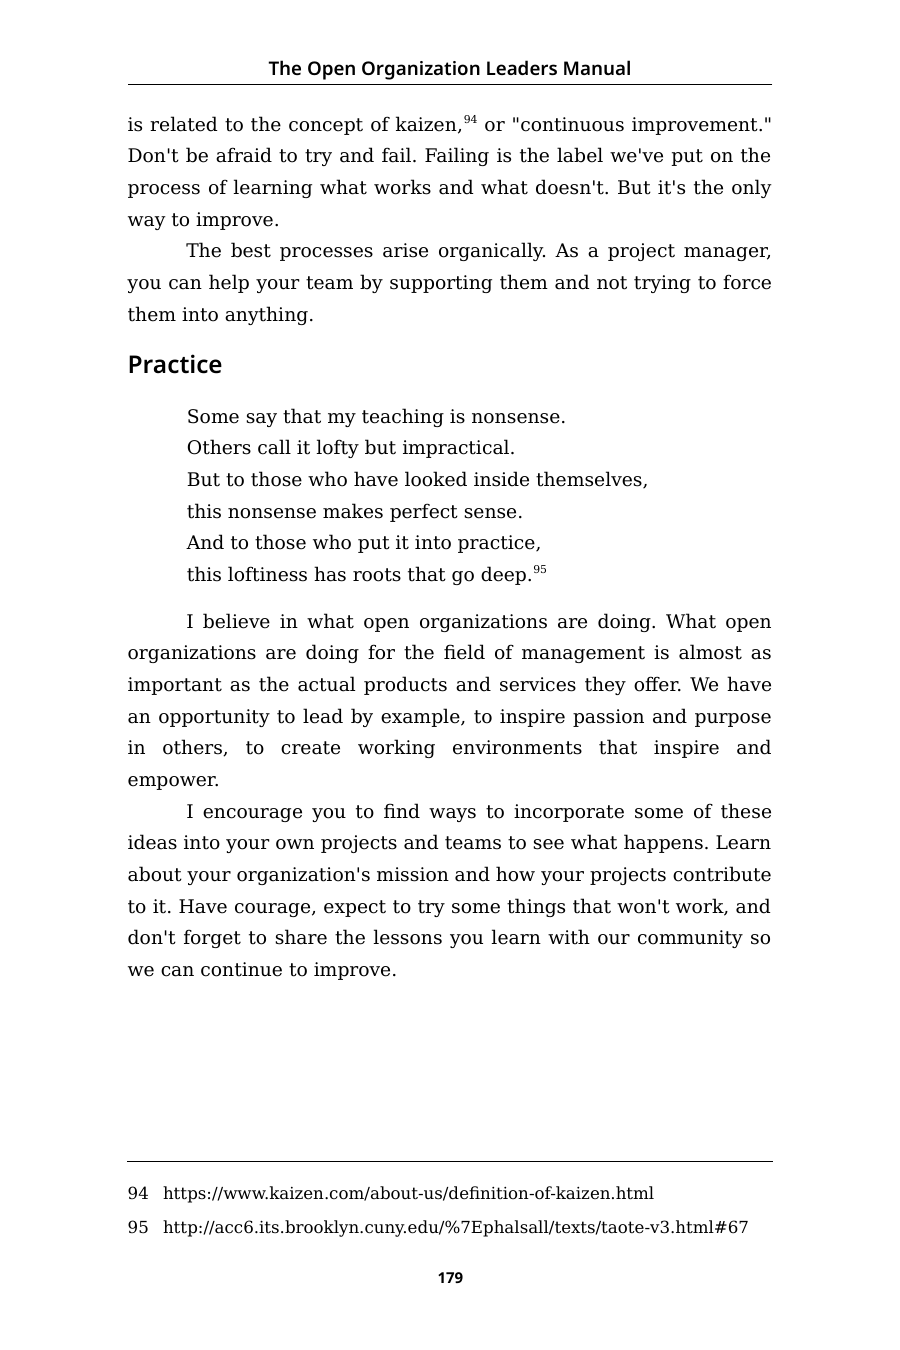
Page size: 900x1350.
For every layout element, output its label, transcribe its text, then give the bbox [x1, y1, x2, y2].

text I encourage you to find ways to incorporate some of these ideas into your own projects and teams to see what happens. Learn about your organization's mission and how your projects contribute to it. Have courage, expect to try some things that won't work, and don't forget to share the lessons you learn with our community so we can continue to improve. [127, 801, 772, 981]
text The best processes arise organically. As a project manager, you can help your team by supporting them and not trying to force them into anything. [127, 241, 772, 326]
text https://www.kaizen.com/about-us/definition-of-kaizen.html [127, 1184, 772, 1203]
text is related to the concept of kaizen, or "continuous improvement." Don't be afraid to try and fail. Failing is the label we've put on the process of learning what works and what doesn't. But it's the only way to improve. [127, 114, 772, 231]
subtitle Practice [127, 351, 772, 379]
text http://acc6.its.brooklyn.cuny.edu/%7Ephalsall/texts/taote-v3.html#67 [127, 1218, 772, 1237]
text Some say that my teaching is nonsense. Others call it lofty but impractical. But to those who have looked inside themselves, this nonsense makes perfect sense. And to those who put it into practice, this loftiness has roots that go deep. [187, 406, 713, 586]
text I believe in what open organizations are doing. What open organizations are doing for the field of management is almost as important as the actual products and services they offer. We have an opportunity to lead by example, to inspire passion and purpose in others, to create working environments that inspire and empower. [127, 611, 772, 791]
